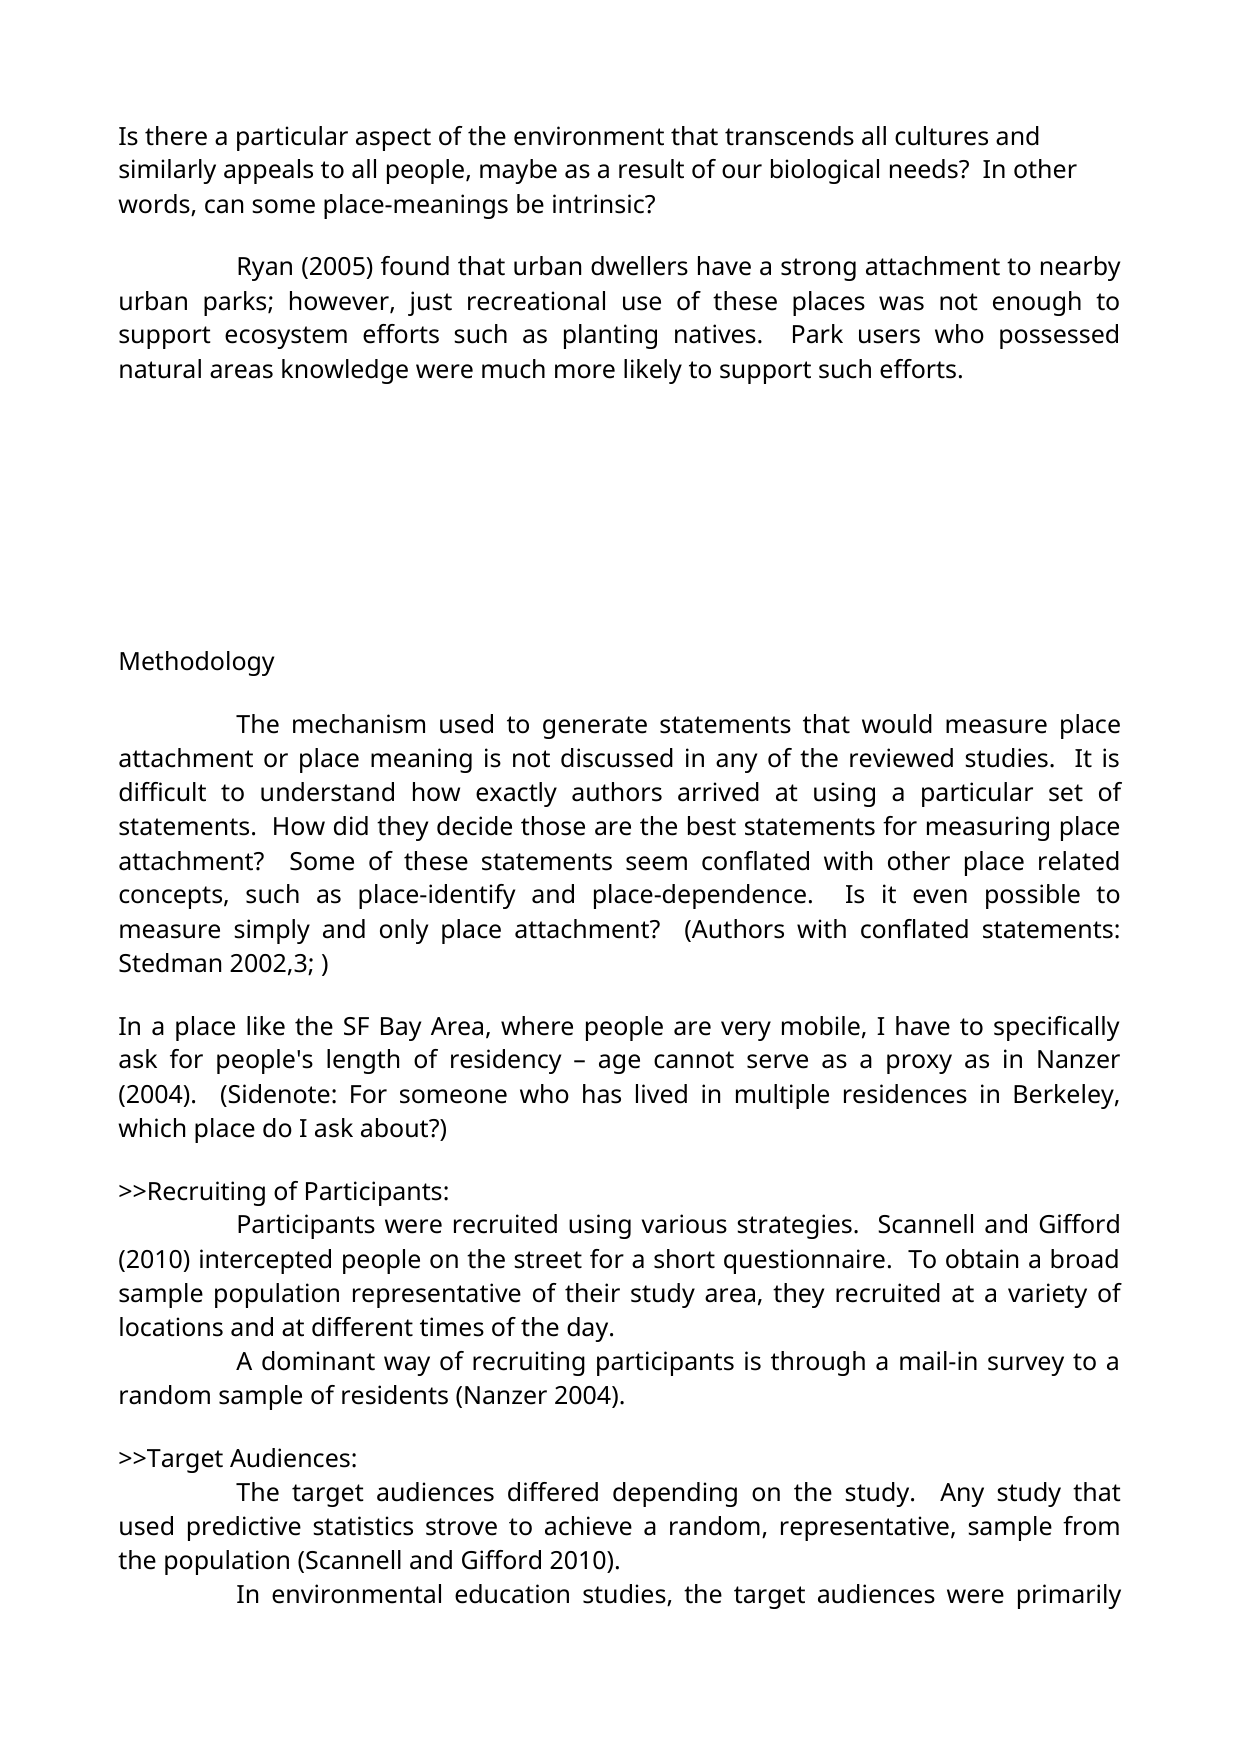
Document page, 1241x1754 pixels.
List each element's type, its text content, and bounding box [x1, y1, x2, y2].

text Is there a particular aspect of the environment that transcends all cultures and similarly appeals to all people, maybe as a result of our biological needs? In other words, can some place-meanings be intrinsic? [118, 118, 1122, 220]
text >>Target Audiences: [118, 1440, 1122, 1474]
text In environmental education studies, the target audiences were primarily [118, 1577, 1122, 1611]
text Ryan (2005) found that urban dwellers have a strong attachment to nearby urban parks; however, just recreational use of these places was not enough to support ecosystem efforts such as planting natives. Park users who possessed natural areas knowledge were much more likely to support such efforts. [118, 249, 1122, 385]
text In a place like the SF Bay Area, where people are very mobile, I have to specifically ask for people's length of residency – age cannot serve as a proxy as in Nanzer (2004). (Sidenote: For someone who has lived in multiple residences in Berkeley, which place do I ask about?) [118, 1008, 1122, 1144]
text Methodology [118, 644, 1122, 678]
text A dominant way of recruiting participants is through a mail-in survey to a random sample of residents (Nanzer 2004). [118, 1343, 1122, 1412]
text >>Recruiting of Participants: [118, 1173, 1122, 1207]
text The mechanism used to generate statements that would measure place attachment or place meaning is not discussed in any of the reviewed studies. It is difficult to understand how exactly authors arrived at using a particular set of statements. How did they decide those are the best statements for measuring place attachment? Some of these statements seem conflated with other place related concepts, such as place-identify and place-dependence. Is it even possible to measure simply and only place attachment? (Authors with conflated statements: Stedman 2002,3; ) [118, 707, 1122, 979]
text The target audiences differed depending on the study. Any study that used predictive statistics strove to achieve a random, representative, sample from the population (Scannell and Gifford 2010). [118, 1474, 1122, 1577]
text Participants were recruited using various strategies. Scannell and Gifford (2010) intercepted people on the street for a short questionnaire. To obtain a broad sample population representative of their study area, they recruited at a variety of locations and at different times of the day. [118, 1207, 1122, 1343]
